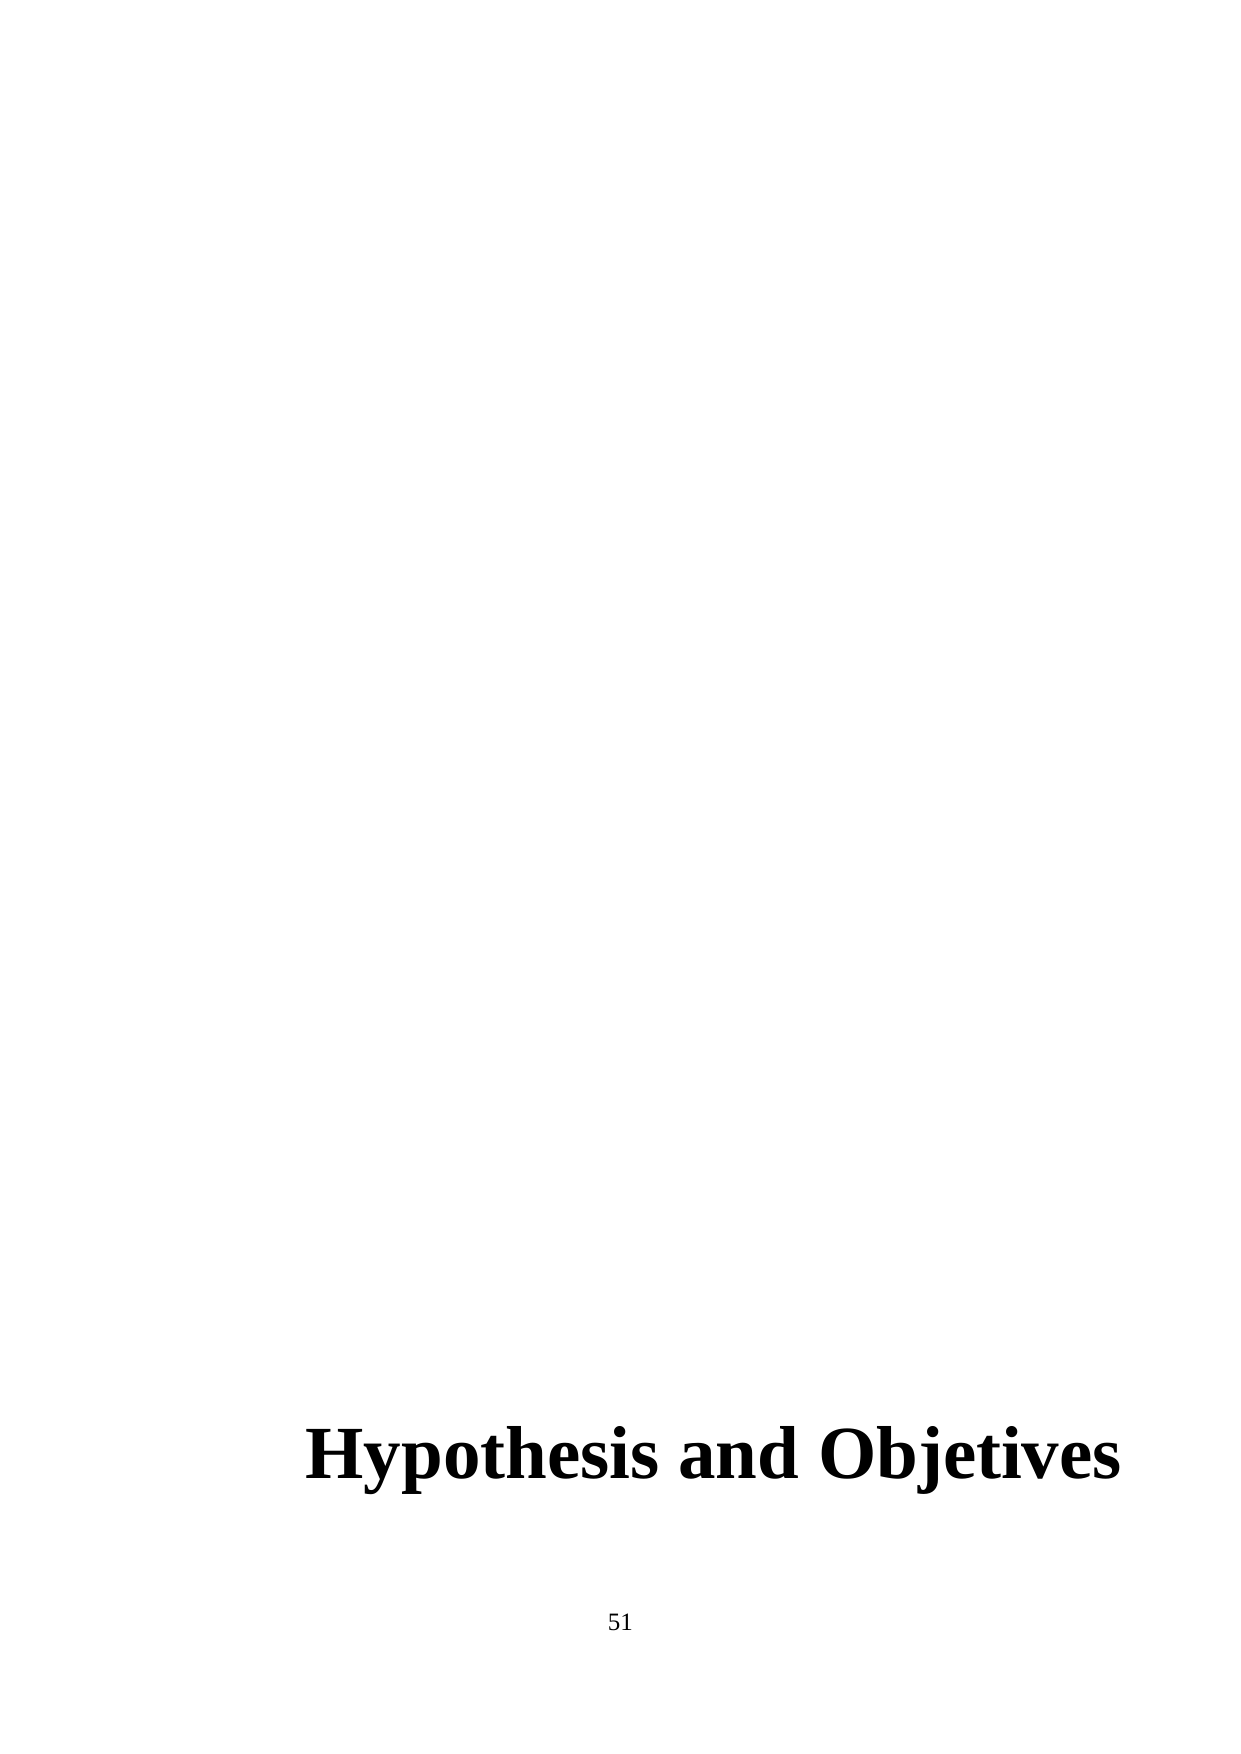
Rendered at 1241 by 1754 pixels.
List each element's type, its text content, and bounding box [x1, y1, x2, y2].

subtitle Hypothesis and Objetives [118, 1409, 1122, 1495]
